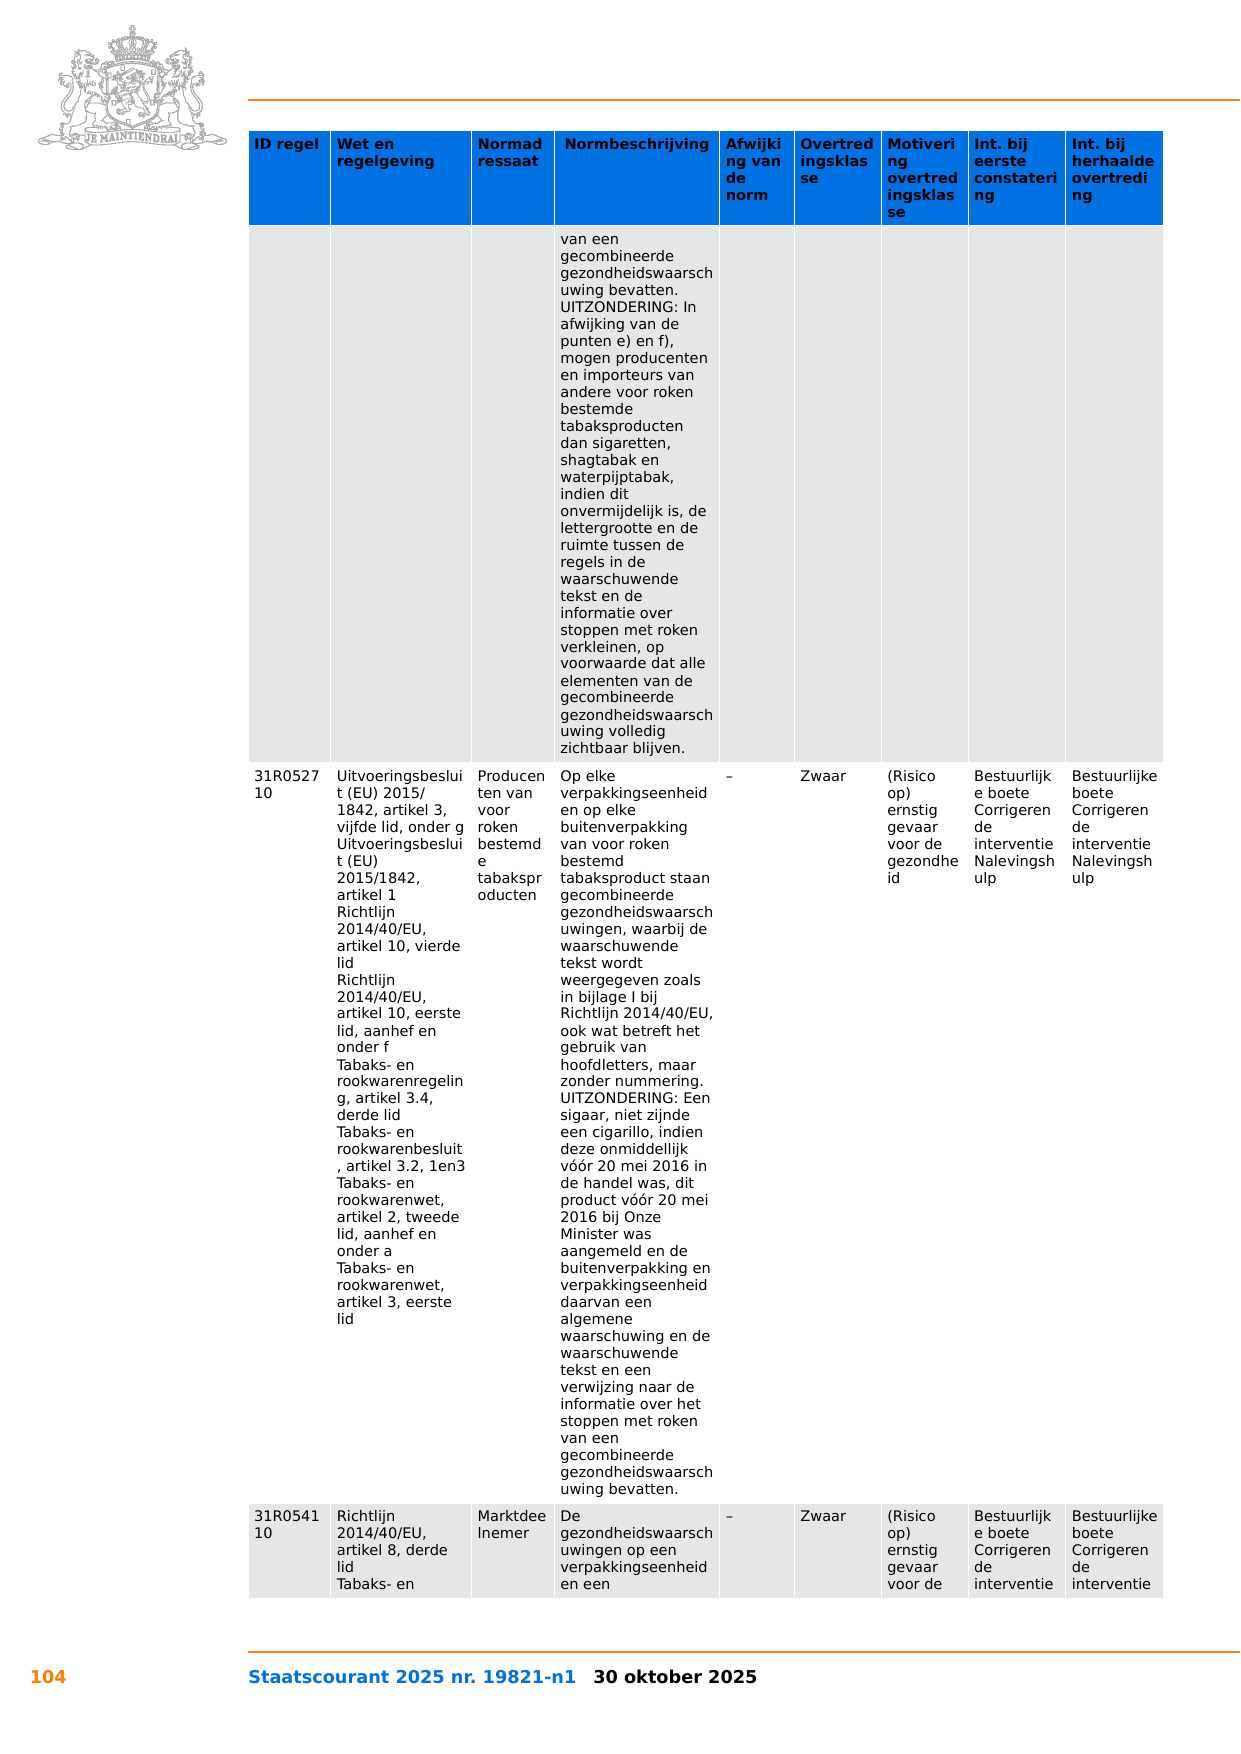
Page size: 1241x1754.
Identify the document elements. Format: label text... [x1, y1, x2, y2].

table_cell Marktdeelnemer [472, 1504, 554, 1598]
table_header Int. bij eerste constatering [969, 131, 1065, 225]
table_cell Uitvoeringsbesluit (EU) 2015/ 1842, artikel 3, vijfde lid, onder g Uitvoeringsbesluit (EU) 2015/1842, artikel 1 Richtlijn 2014/40/EU, artikel 10, vierde lid Richtlijn 2014/40/EU, artikel 10, eerste lid, aanhef en onder f Tabaks- en rookwarenregeling, artikel 3.4, derde lid Tabaks- en rookwarenbesluit, artikel 3.2, 1en3 Tabaks- en rookwarenwet, artikel 2, tweede lid, aanhef en onder a Tabaks- en rookwarenwet, artikel 3, eerste lid [331, 763, 471, 1502]
table_cell De gezondheidswaarschuwingen op een verpakkingseenheid en een [555, 1504, 719, 1598]
table_cell [249, 226, 330, 762]
table_cell [969, 226, 1065, 762]
table_cell [331, 226, 471, 762]
table_cell [795, 226, 881, 762]
table_header Int. bij herhaalde overtreding [1066, 131, 1163, 225]
table_cell [1066, 226, 1163, 762]
table_cell 31R054110 [249, 1504, 330, 1598]
table_cell Bestuurlijke boete Corrigerende interventie Nalevingshulp [1066, 763, 1163, 1502]
table_cell Richtlijn 2014/40/EU, artikel 8, derde lid Tabaks- en [331, 1504, 471, 1598]
picture [38, 25, 227, 150]
table_cell – [720, 1504, 794, 1598]
table_cell [882, 226, 968, 762]
table_header Afwijking van de norm [720, 131, 794, 225]
table_cell [472, 226, 554, 762]
table_cell Producenten van voor roken bestemde tabaksproducten [472, 763, 554, 1502]
table_cell 31R052710 [249, 763, 330, 1502]
table_cell [720, 226, 794, 762]
table_cell Bestuurlijke boete Corrigerende interventie [1066, 1504, 1163, 1598]
table_cell Zwaar [795, 763, 881, 1502]
table_cell Op elke verpakkingseenheid en op elke buitenverpakking van voor roken bestemd tabaksproduct staan gecombineerde gezondheidswaarschuwingen, waarbij de waarschuwende tekst wordt weergegeven zoals in bijlage I bij Richtlijn 2014/40/EU, ook wat betreft het gebruik van hoofdletters, maar zonder nummering. UITZONDERING: Een sigaar, niet zijnde een cigarillo, indien deze onmiddellijk vóór 20 mei 2016 in de handel was, dit product vóór 20 mei 2016 bij Onze Minister was aangemeld en de buitenverpakking en verpakkingseenheid daarvan een algemene waarschuwing en de waarschuwende tekst en een verwijzing naar de informatie over het stoppen met roken van een gecombineerde gezondheidswaarschuwing bevatten. [555, 763, 719, 1502]
table_cell van een gecombineerde gezondheidswaarschuwing bevatten. UITZONDERING: In afwijking van de punten e) en f), mogen producenten en importeurs van andere voor roken bestemde tabaksproducten dan sigaretten, shagtabak en waterpijptabak, indien dit onvermijdelijk is, de lettergrootte en de ruimte tussen de regels in de waarschuwende tekst en de informatie over stoppen met roken verkleinen, op voorwaarde dat alle elementen van de gecombineerde gezondheidswaarschuwing volledig zichtbaar blijven. [555, 226, 719, 762]
table_header ID regel [249, 131, 330, 225]
table_cell – [720, 763, 794, 1502]
table_header Normbeschrijving [555, 131, 719, 225]
table_cell Zwaar [795, 1504, 881, 1598]
table_cell Bestuurlijke boete Corrigerende interventie [969, 1504, 1065, 1598]
table_header Wet en regelgeving [331, 131, 471, 225]
table_header Normadressaat [472, 131, 554, 225]
table_cell (Risico op) ernstig gevaar voor de gezondheid [882, 763, 968, 1502]
table_header Overtredingsklasse [795, 131, 881, 225]
table_cell (Risico op) ernstig gevaar voor de [882, 1504, 968, 1598]
table_cell Bestuurlijke boete Corrigerende interventie Nalevingshulp [969, 763, 1065, 1502]
table_header Motivering overtredingsklasse [882, 131, 968, 225]
